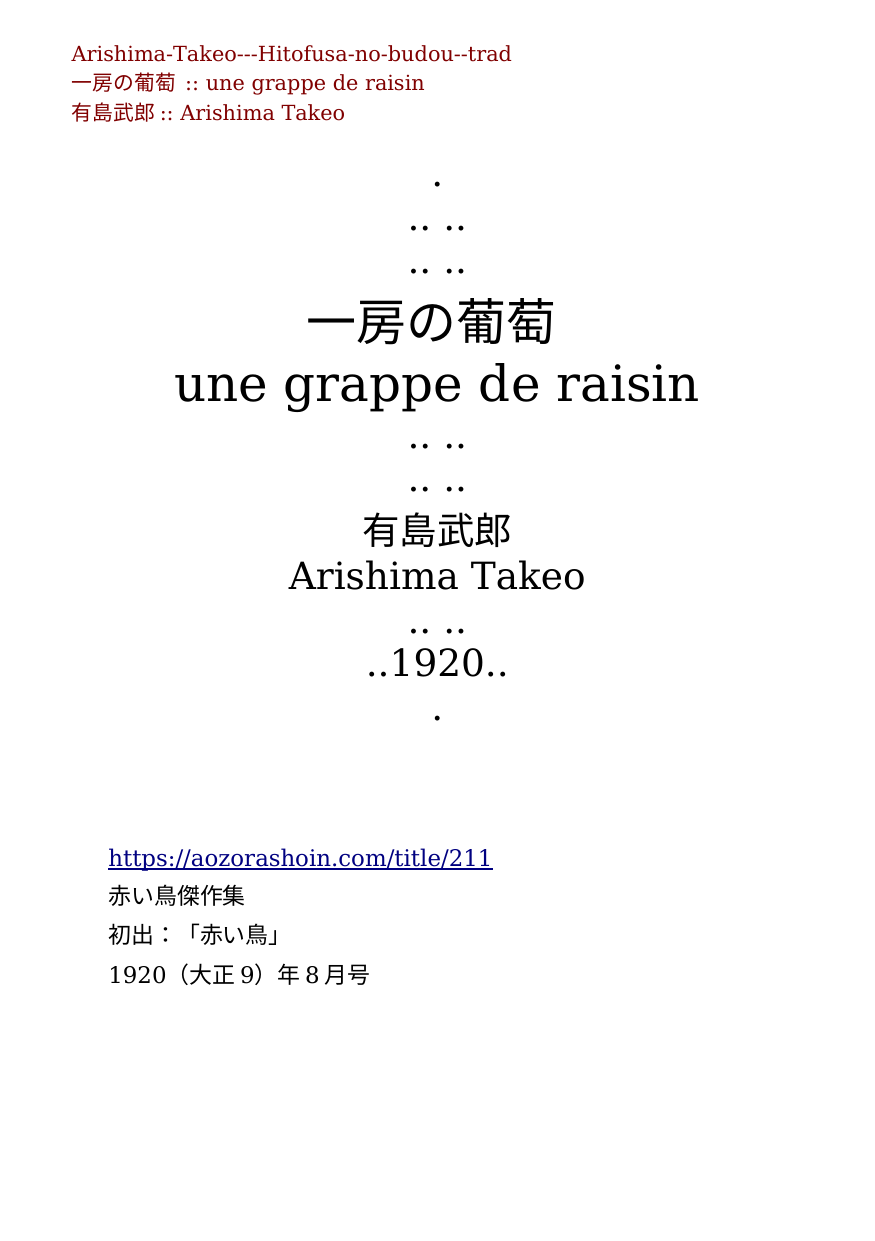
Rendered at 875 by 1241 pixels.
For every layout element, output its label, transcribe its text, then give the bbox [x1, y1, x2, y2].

text https://aozorashoin.com/title/211 [72, 846, 802, 872]
subtitle . .. .. .. .. 一房の葡萄 une grappe de raisin .. .. .. .. 有島武郎 Arishima Takeo .. .. ..1920.. . [36, 152, 838, 729]
text Arishima-Takeo---Hitofusa-no-budou--trad [71, 42, 803, 66]
text 赤い鳥傑作集 [72, 878, 802, 911]
text 一房の葡萄 :: une grappe de raisin [71, 66, 803, 96]
text 初出：「赤い鳥」 [72, 917, 802, 951]
text 1920（大正9）年8月号 [72, 957, 802, 990]
text 有島武郎 :: Arishima Takeo [71, 96, 803, 127]
